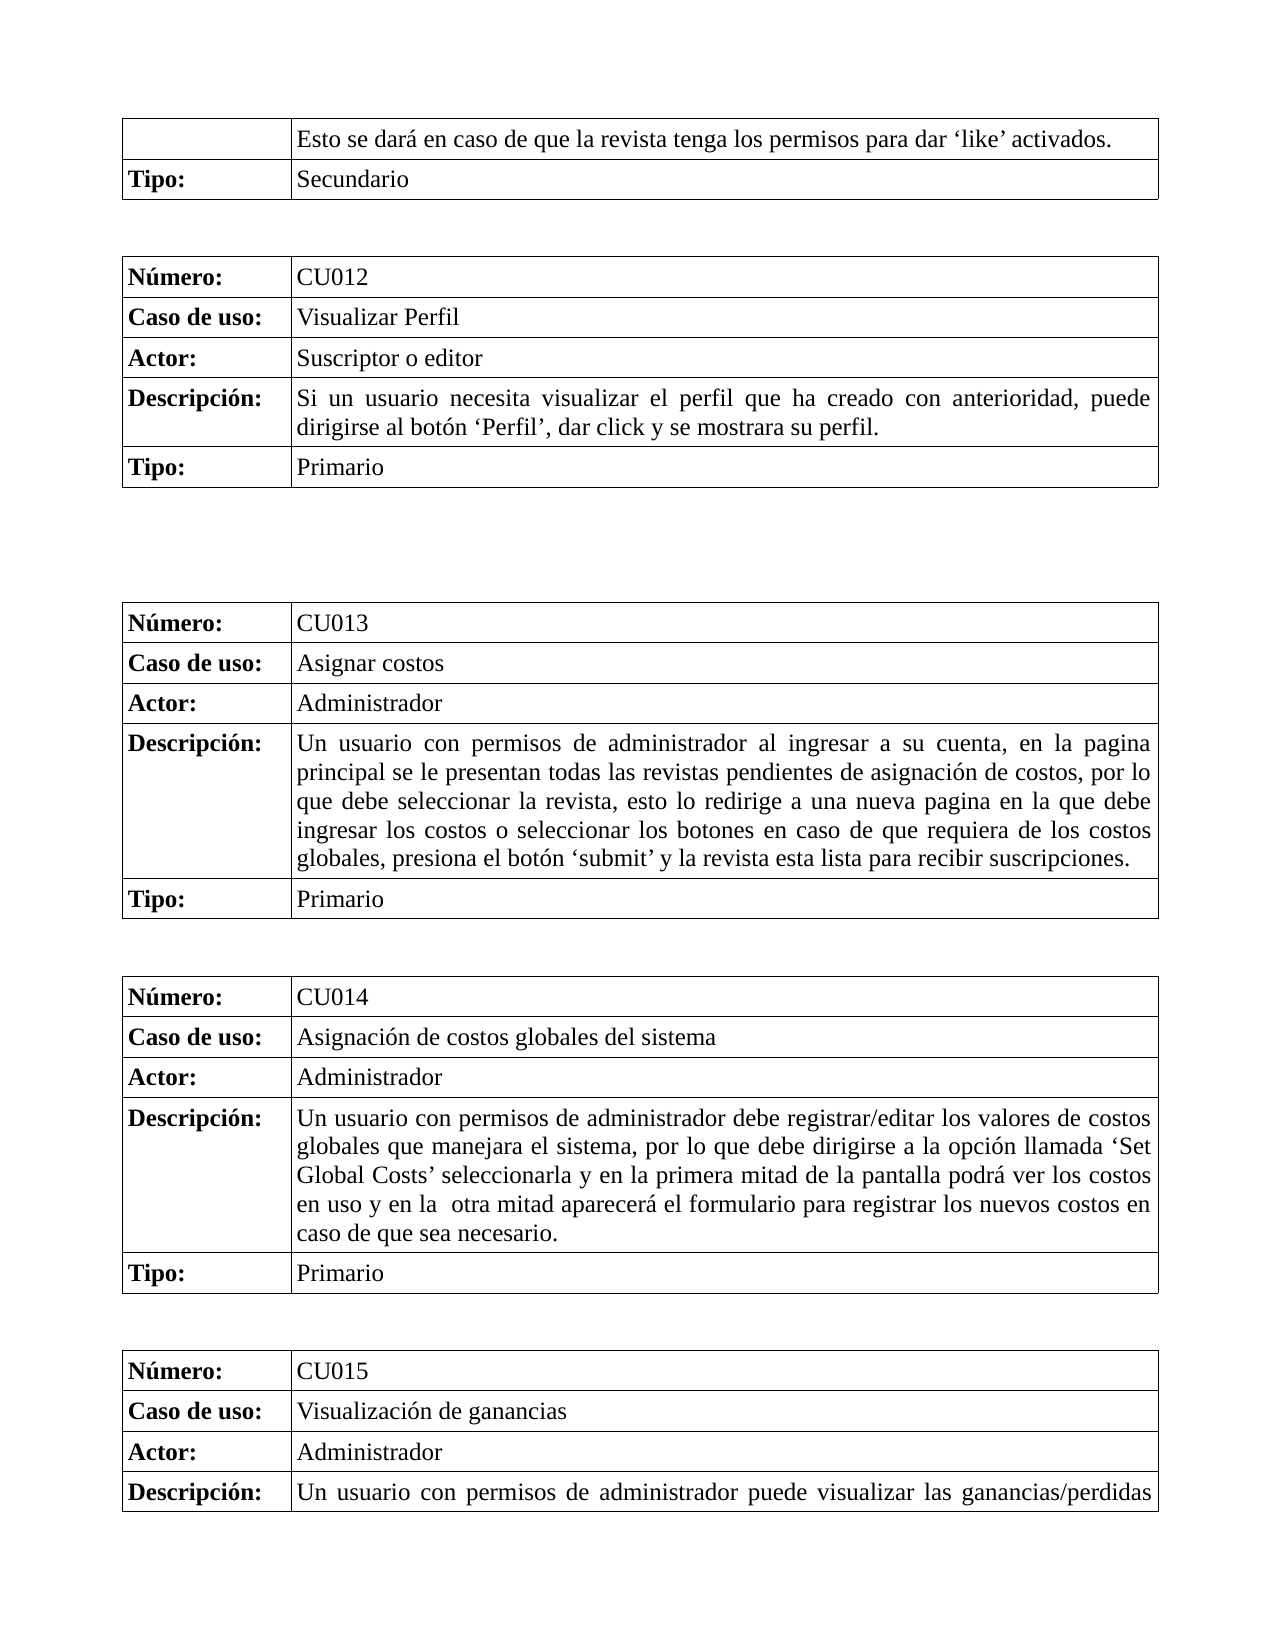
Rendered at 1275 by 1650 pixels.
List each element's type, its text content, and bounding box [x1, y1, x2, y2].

table_cell Tipo: [123, 447, 291, 487]
table_cell Actor: [123, 684, 291, 723]
table_cell Descripción: [123, 1472, 291, 1511]
table_cell Visualización de ganancias [292, 1391, 1158, 1431]
table_cell Caso de uso: [123, 298, 291, 337]
table_header Número: [123, 1351, 291, 1390]
table_header CU015 [292, 1351, 1158, 1390]
table_cell Actor: [123, 338, 291, 377]
table_header Número: [123, 977, 291, 1016]
table_cell Administrador [292, 684, 1158, 723]
table_cell Un usuario con permisos de administrador debe registrar/editar los valores de costos globales que manejara el sistema, por lo que debe dirigirse a la opción llamada ‘Set Global Costs’ seleccionarla y en la primera mitad de la pantalla podrá ver los costos en uso y en la otra mitad aparecerá el formulario para registrar los nuevos costos en caso de que sea necesario. [292, 1098, 1158, 1252]
table_cell [123, 119, 291, 158]
table_cell Administrador [292, 1432, 1158, 1471]
table_header Número: [123, 603, 291, 642]
table_cell Tipo: [123, 1253, 291, 1292]
table_cell Un usuario con permisos de administrador puede visualizar las ganancias/perdidas [292, 1472, 1158, 1511]
table_cell Administrador [292, 1058, 1158, 1097]
table_cell Secundario [292, 160, 1158, 199]
table_cell Asignar costos [292, 643, 1158, 682]
table_cell Primario [292, 879, 1158, 918]
table_cell Tipo: [123, 160, 291, 199]
table_cell Descripción: [123, 1098, 291, 1252]
table_header Número: [123, 257, 291, 297]
table_cell Visualizar Perfil [292, 298, 1158, 337]
table_cell Esto se dará en caso de que la revista tenga los permisos para dar ‘like’ activados. [292, 119, 1158, 158]
table_cell Descripción: [123, 378, 291, 446]
table_cell Asignación de costos globales del sistema [292, 1017, 1158, 1057]
table_header CU013 [292, 603, 1158, 642]
table_cell Caso de uso: [123, 1391, 291, 1431]
table_header CU014 [292, 977, 1158, 1016]
table_cell Caso de uso: [123, 643, 291, 682]
table_cell Actor: [123, 1432, 291, 1471]
table_cell Tipo: [123, 879, 291, 918]
table_cell Actor: [123, 1058, 291, 1097]
table_cell Caso de uso: [123, 1017, 291, 1057]
table_cell Primario [292, 1253, 1158, 1292]
table_cell Primario [292, 447, 1158, 487]
table_cell Un usuario con permisos de administrador al ingresar a su cuenta, en la pagina principal se le presentan todas las revistas pendientes de asignación de costos, por lo que debe seleccionar la revista, esto lo redirige a una nueva pagina en la que debe ingresar los costos o seleccionar los botones en caso de que requiera de los costos globales, presiona el botón ‘submit’ y la revista esta lista para recibir suscripciones. [292, 724, 1158, 878]
table_cell Suscriptor o editor [292, 338, 1158, 377]
table_cell Si un usuario necesita visualizar el perfil que ha creado con anterioridad, puede dirigirse al botón ‘Perfil’, dar click y se mostrara su perfil. [292, 378, 1158, 446]
table_header CU012 [292, 257, 1158, 297]
table_cell Descripción: [123, 724, 291, 878]
